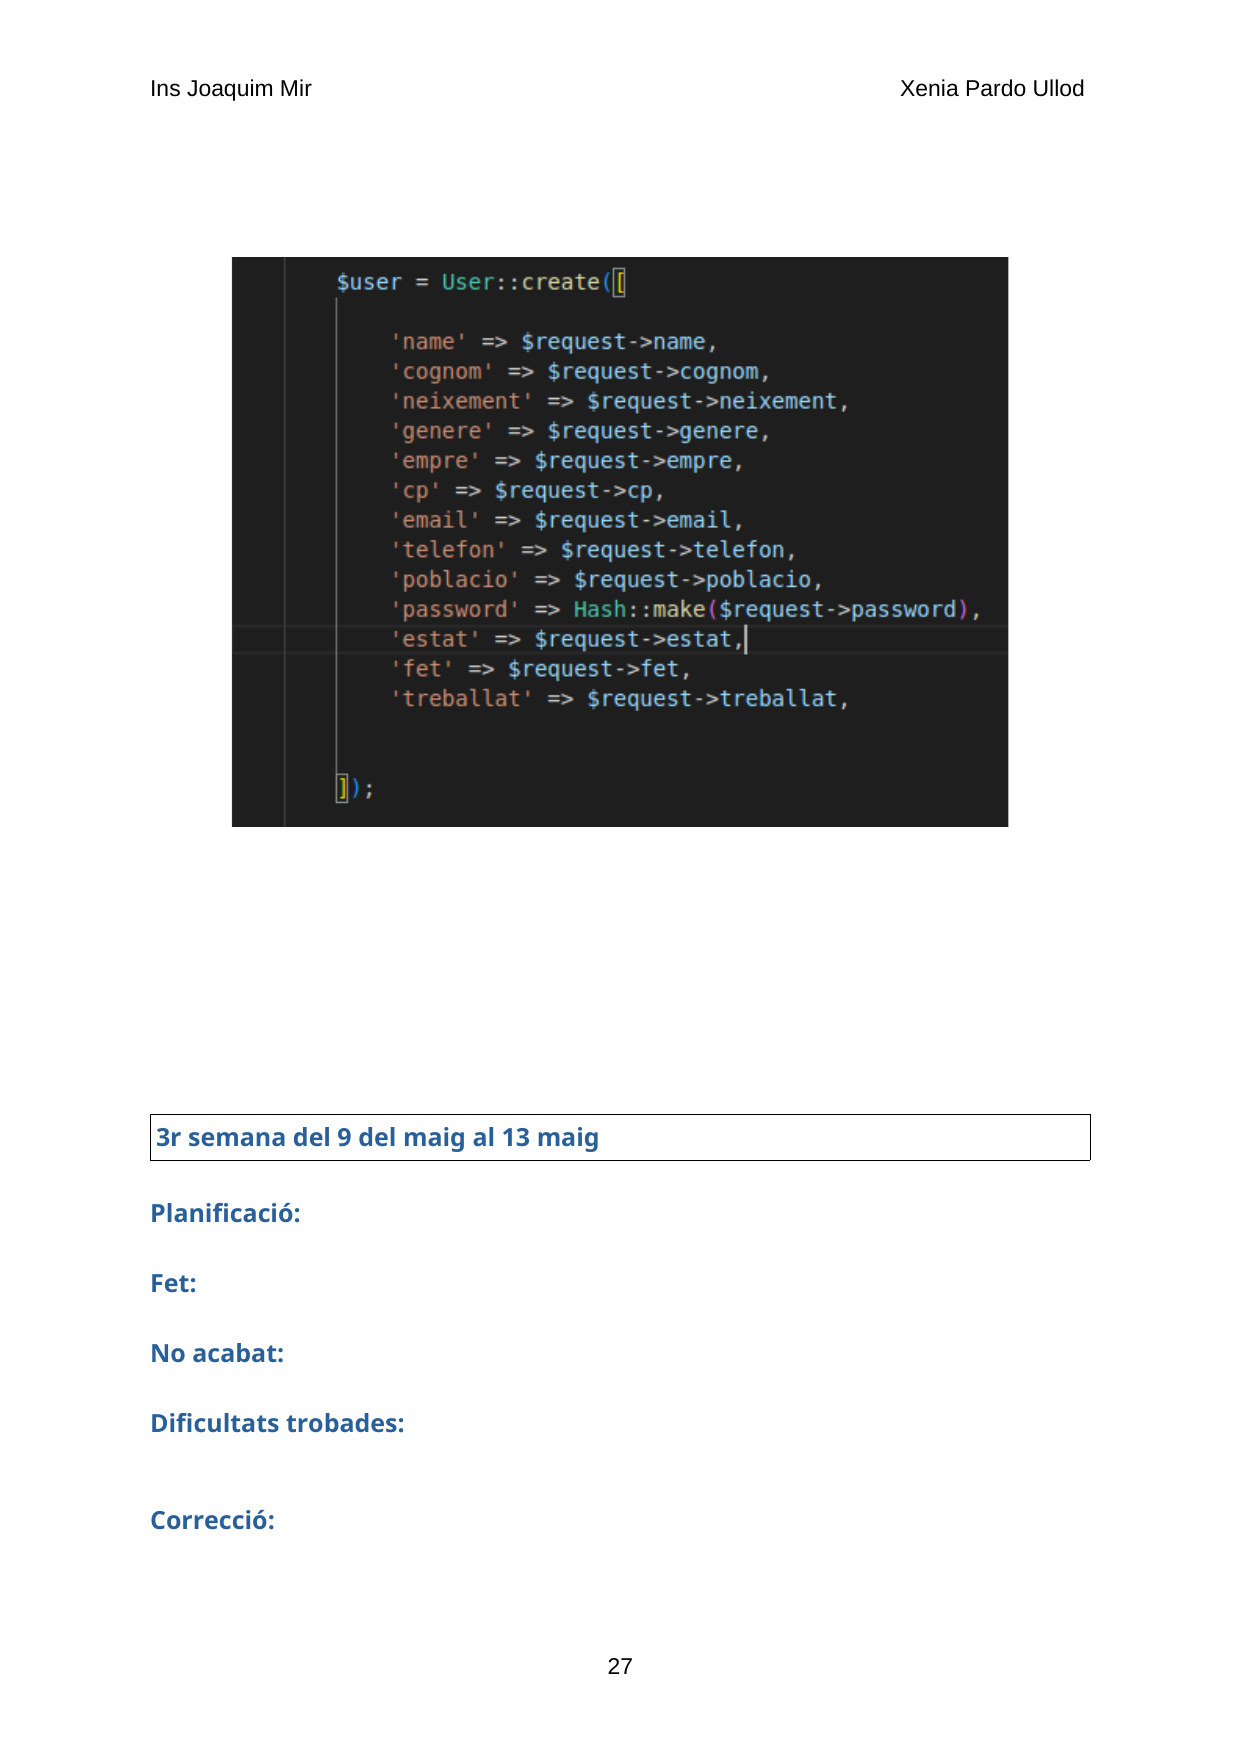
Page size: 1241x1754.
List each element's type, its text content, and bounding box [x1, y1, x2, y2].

table_header 3r semana del 9 del maig al 13 maig [151, 1115, 1090, 1160]
text Dificultats trobades: [150, 1406, 1090, 1440]
picture [231, 257, 1009, 827]
text No acabat: [150, 1336, 1090, 1370]
text Planificació: [150, 1196, 1090, 1230]
text Fet: [150, 1266, 1090, 1300]
text Correcció: [150, 1502, 1090, 1536]
